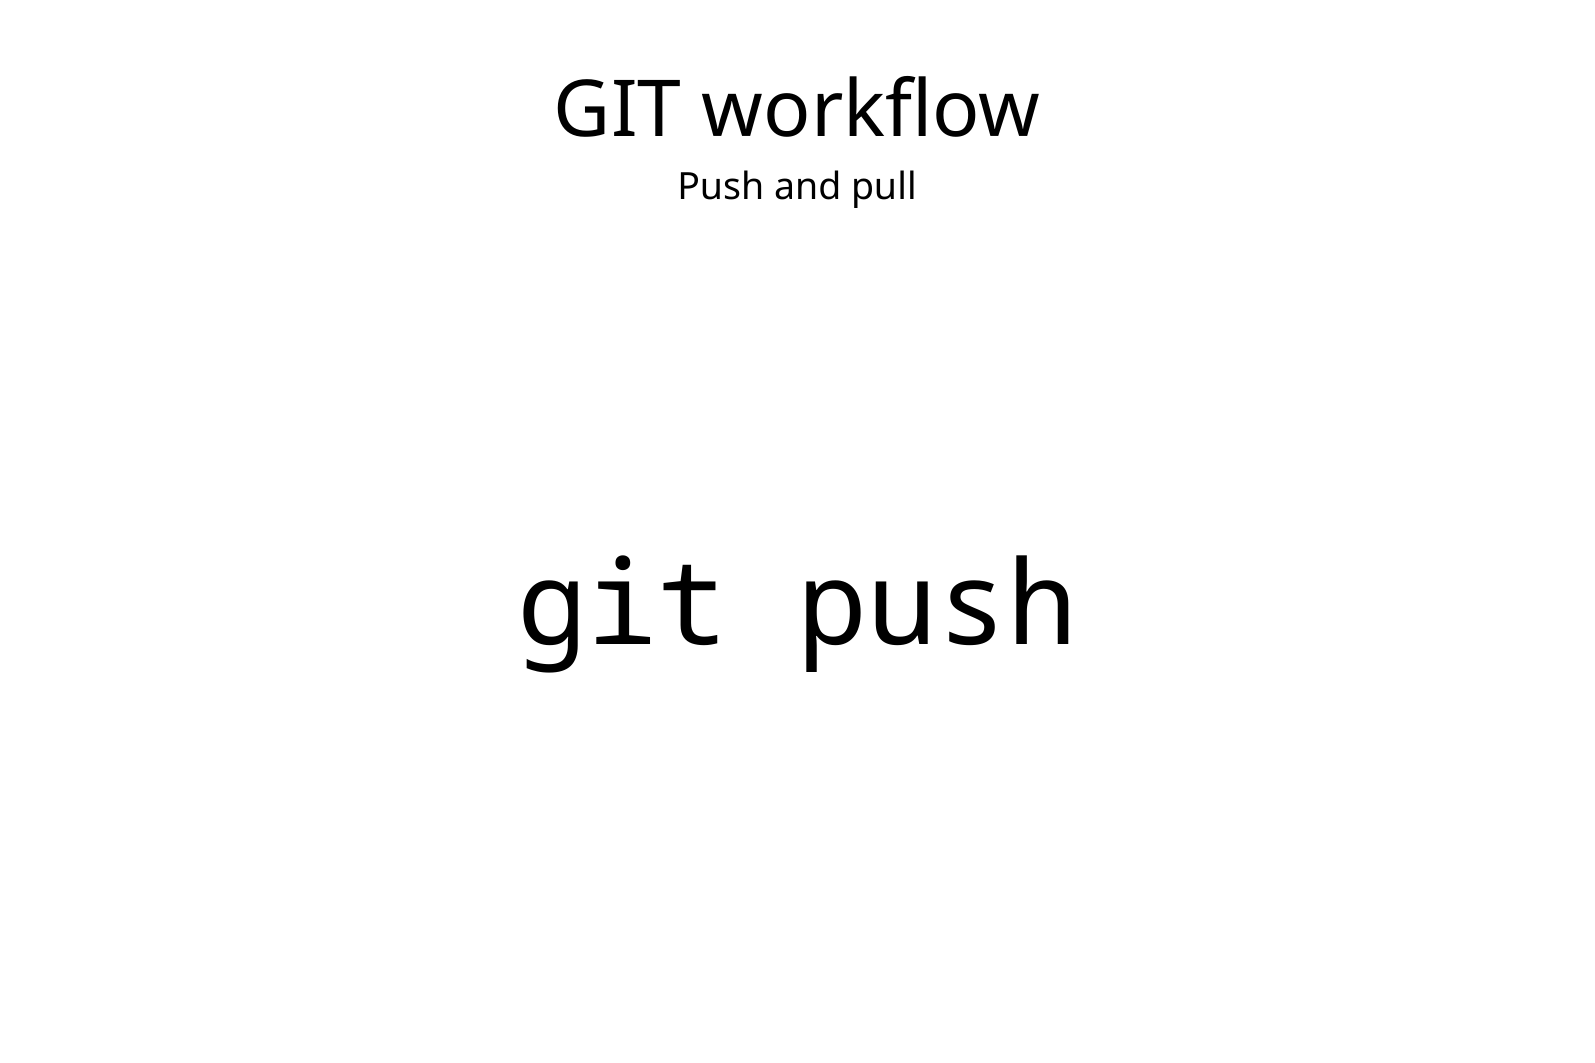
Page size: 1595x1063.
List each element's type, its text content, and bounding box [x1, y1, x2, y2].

subtitle git push [79, 248, 1515, 951]
title GIT workflow Push and pull [79, 42, 1515, 220]
